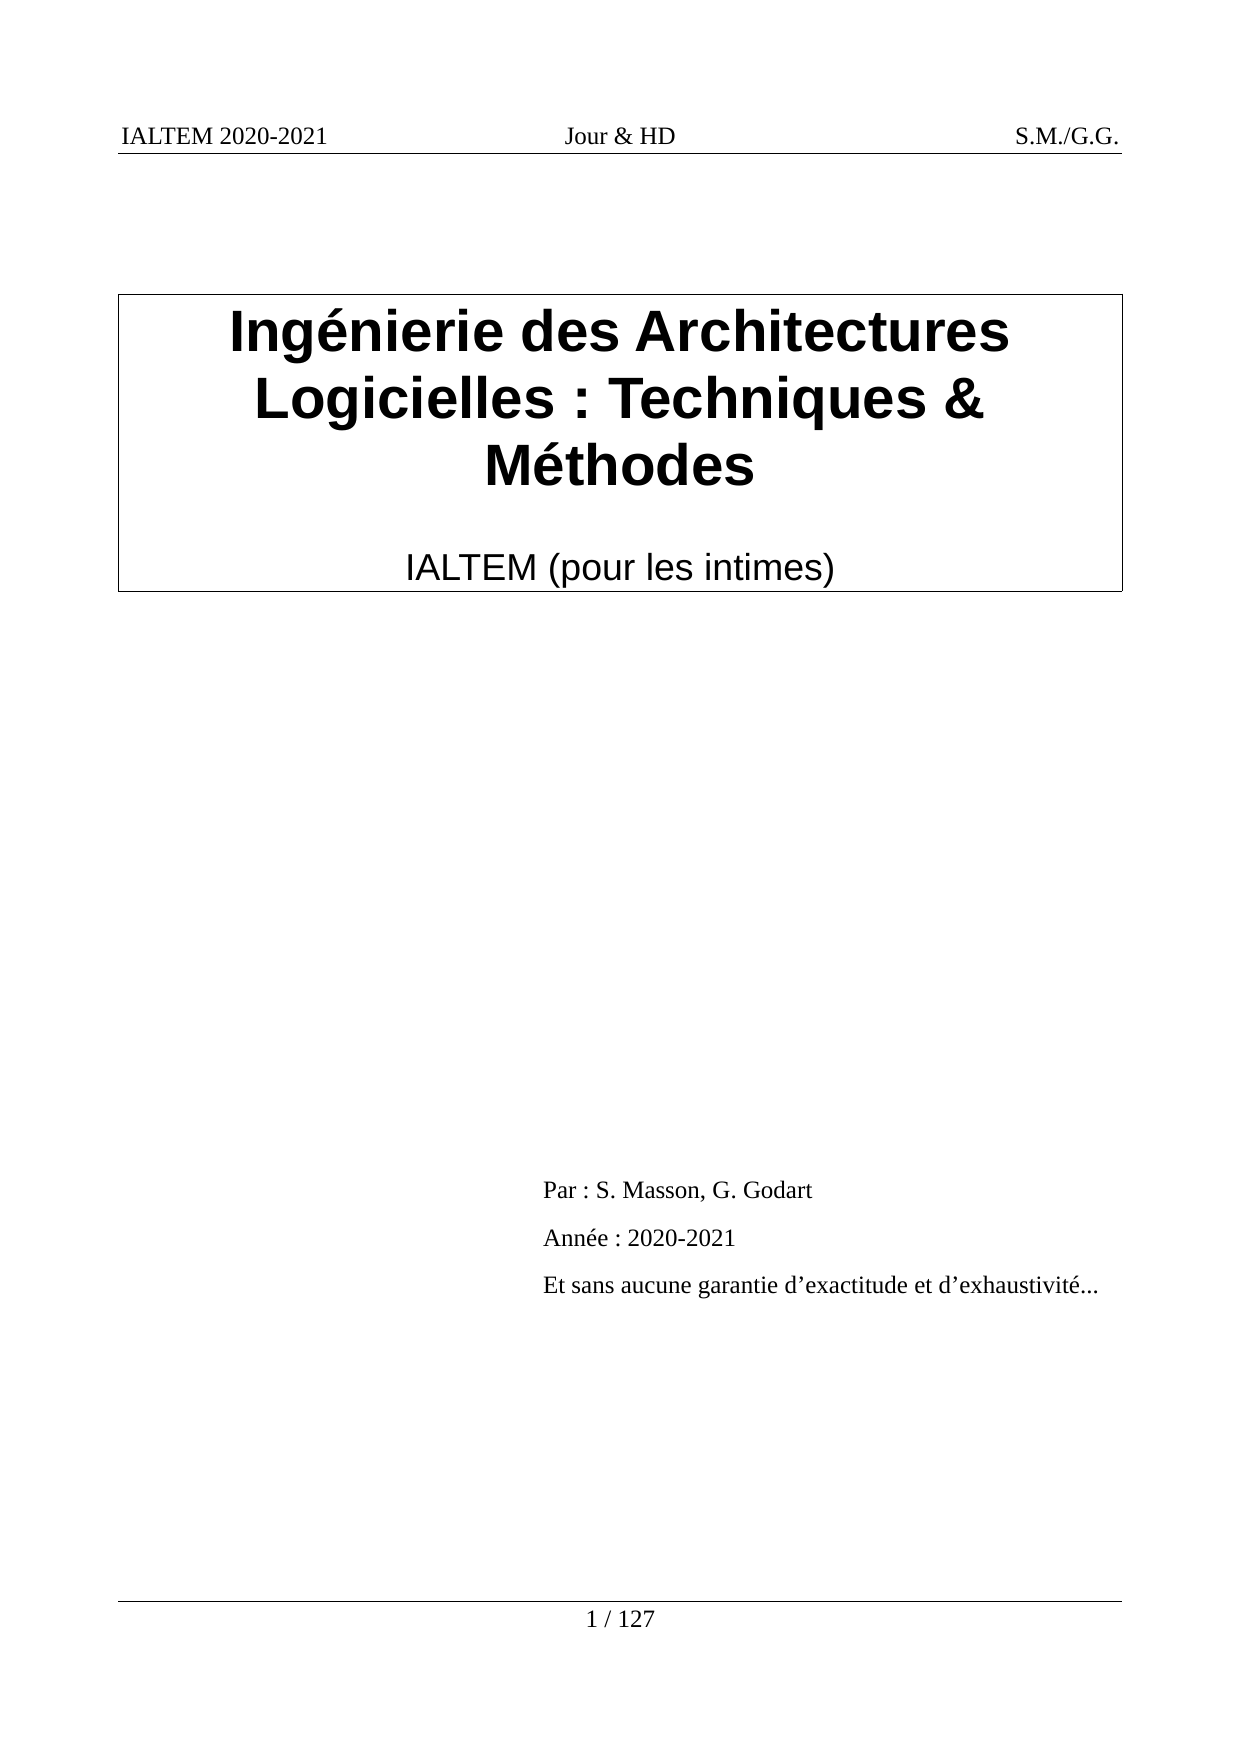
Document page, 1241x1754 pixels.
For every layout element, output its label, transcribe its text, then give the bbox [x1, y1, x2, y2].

title Ingénierie des Architectures Logicielles : Techniques & Méthodes [119, 295, 1122, 498]
text Année : 2020-2021 [118, 1223, 1122, 1252]
text Et sans aucune garantie d’exactitude et d’exhaustivité... [118, 1270, 1122, 1299]
text Par : S. Masson, G. Godart [118, 1175, 1122, 1204]
subtitle IALTEM (pour les intimes) [119, 542, 1122, 591]
